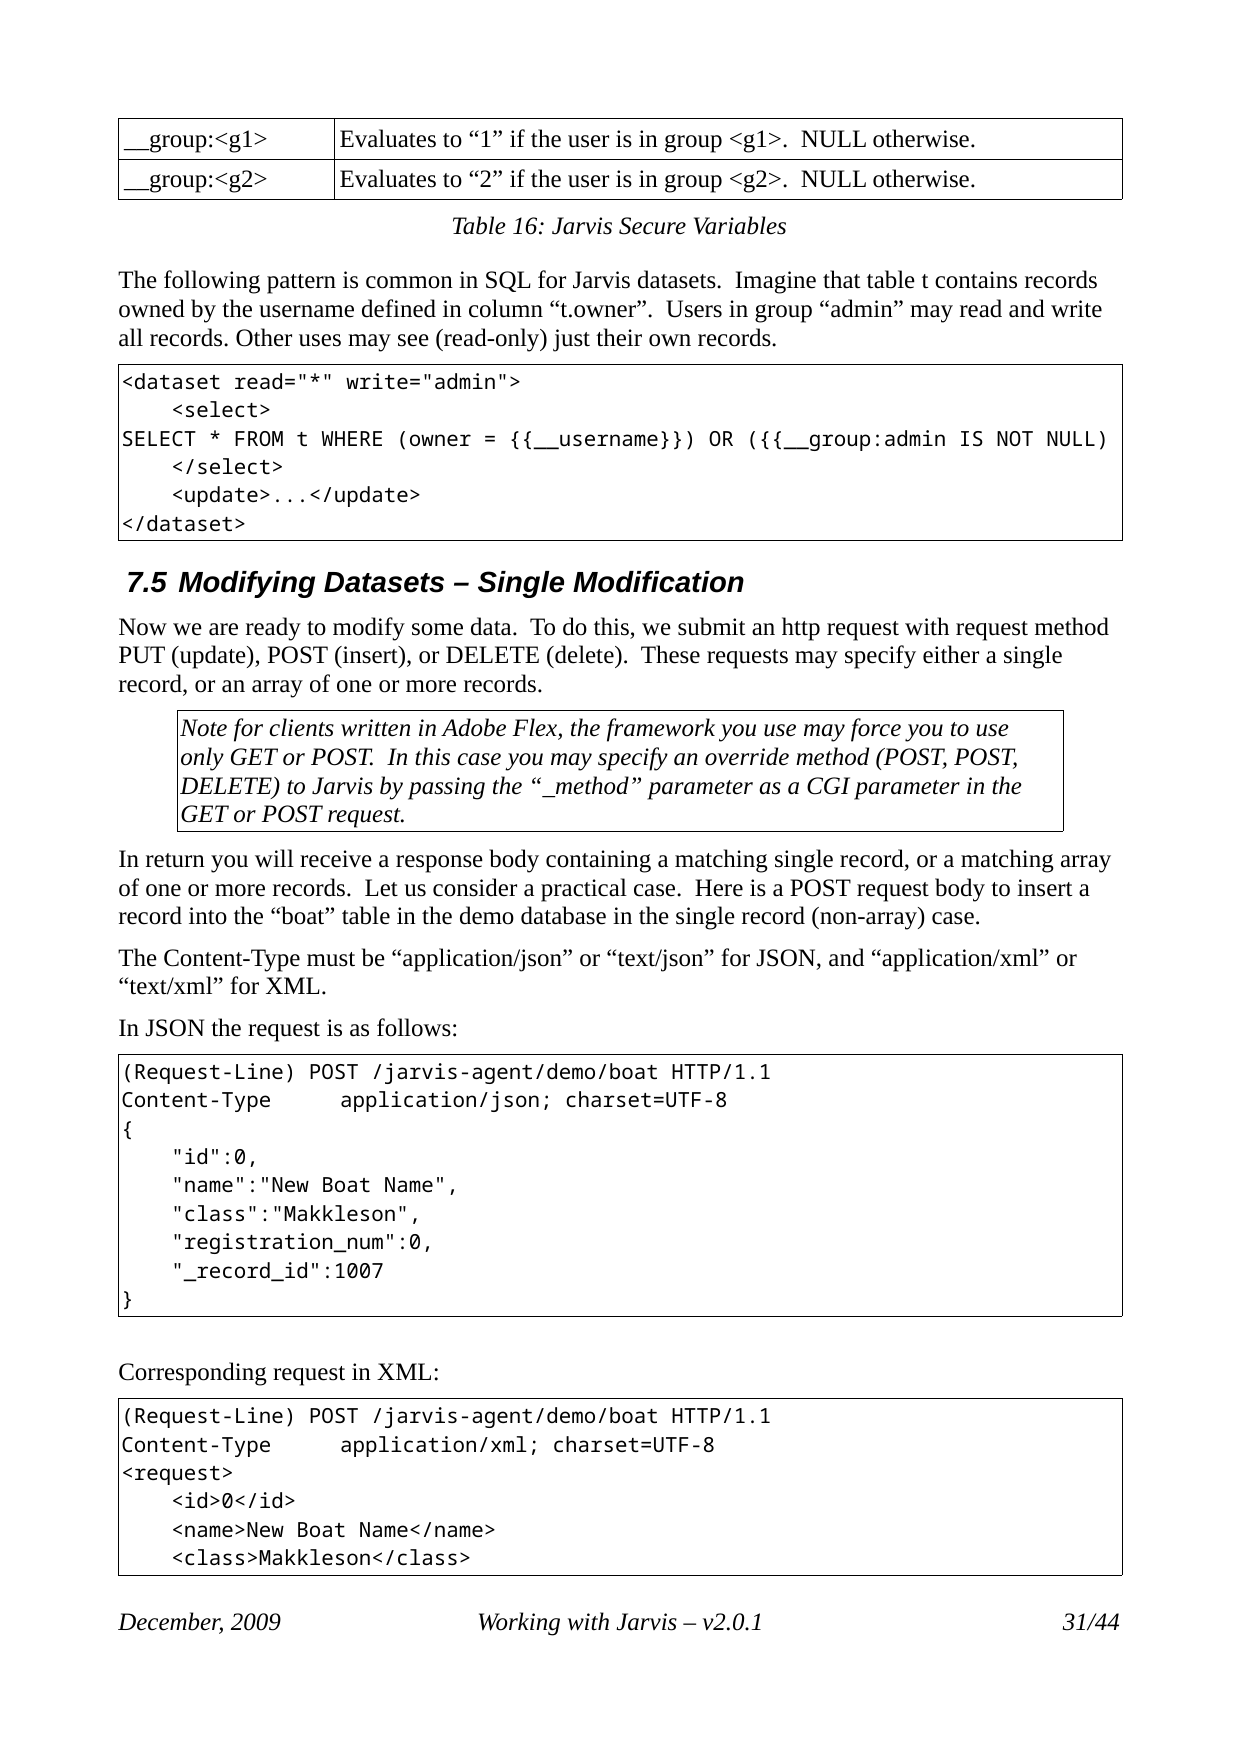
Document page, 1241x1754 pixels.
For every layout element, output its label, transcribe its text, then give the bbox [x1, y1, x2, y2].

text <request> [119, 1455, 1122, 1484]
text In JSON the request is as follows: [118, 1013, 1122, 1041]
text Content-Type application/xml; charset=UTF-8 [119, 1427, 1122, 1455]
text { [119, 1111, 1122, 1139]
text The following pattern is common in SQL for Jarvis datasets. Imagine that table t contains records owned by the username defined in column “t.owner”. Users in group “admin” may read and write all records. Other uses may see (read-only) just their own records. [118, 265, 1122, 351]
text <update>...</update> [119, 478, 1122, 506]
text <class>Makkleson</class> [119, 1541, 1122, 1575]
text SELECT * FROM t WHERE (owner = {{__username}}) OR ({{__group:admin IS NOT NULL) [119, 421, 1122, 449]
text Table 16: Jarvis Secure Variables [118, 211, 1122, 240]
text (Request-Line) POST /jarvis-agent/demo/boat HTTP/1.1 [119, 1055, 1122, 1082]
table_cell Evaluates to “1” if the user is in group <g1>. NULL otherwise. [335, 119, 1122, 158]
text In return you will receive a response body containing a matching single record, or a matching array of one or more records. Let us consider a practical case. Here is a POST request body to insert a record into the “boat” table in the demo database in the single record (non-array) case. [118, 844, 1122, 930]
text Content-Type application/json; charset=UTF-8 [119, 1082, 1122, 1111]
table_cell __group:<g2> [119, 160, 334, 199]
text Now we are ready to modify some data. To do this, we submit an http request with request method PUT (update), POST (insert), or DELETE (delete). These requests may specify either a single record, or an array of one or more records. [118, 612, 1122, 698]
table_cell Evaluates to “2” if the user is in group <g2>. NULL otherwise. [335, 160, 1122, 199]
text <name>New Boat Name</name> [119, 1512, 1122, 1541]
text Corresponding request in XML: [118, 1357, 1122, 1386]
text (Request-Line) POST /jarvis-agent/demo/boat HTTP/1.1 [119, 1399, 1122, 1427]
text "registration_num":0, "_record_id":1007 } [119, 1224, 1122, 1316]
subtitle Modifying Datasets – Single Modification [118, 566, 1122, 599]
text The Content-Type must be “application/json” or “text/json” for JSON, and “application/xml” or “text/xml” for XML. [118, 943, 1122, 1000]
text Note for clients written in Adobe Flex, the framework you use may force you to use only GET or POST. In this case you may specify an override method (POST, POST, DELETE) to Jarvis by passing the “_method” parameter as a CGI parameter in the GET or POST request. [178, 711, 1063, 831]
text "id":0, [119, 1139, 1122, 1168]
text <select> [119, 392, 1122, 421]
table_cell __group:<g1> [119, 119, 334, 158]
text "class":"Makkleson", [119, 1196, 1122, 1224]
text "name":"New Boat Name", [119, 1168, 1122, 1196]
text </dataset> [119, 506, 1122, 540]
text </select> [119, 449, 1122, 478]
text <id>0</id> [119, 1484, 1122, 1512]
text <dataset read="*" write="admin"> [119, 365, 1122, 392]
